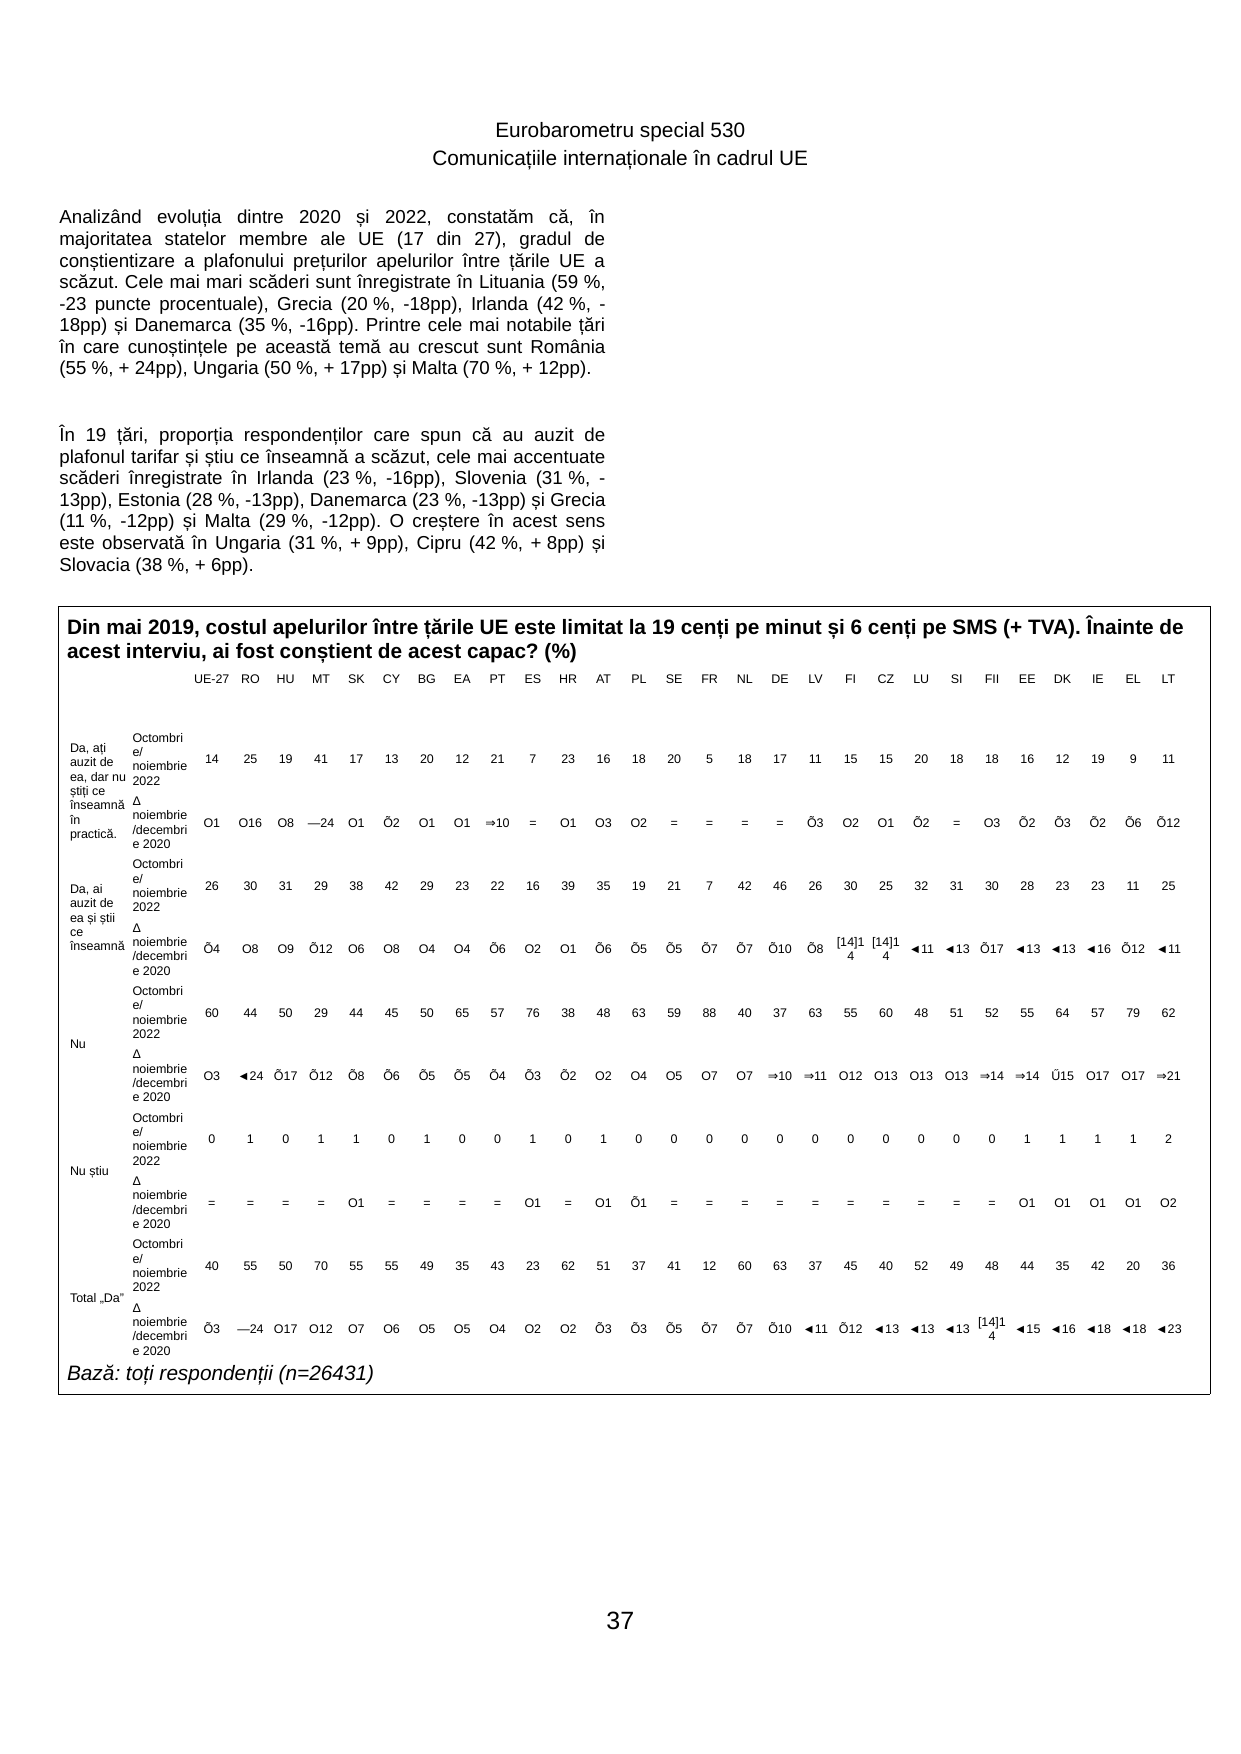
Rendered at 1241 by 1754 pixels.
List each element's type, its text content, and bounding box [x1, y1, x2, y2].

table_cell 0 [268, 1108, 303, 1171]
table_cell Õ5 [656, 918, 692, 981]
table_cell 48 [974, 1234, 1009, 1297]
table_cell 50 [409, 981, 444, 1044]
table_cell 37 [762, 981, 797, 1044]
table_cell О3 [191, 1044, 232, 1107]
table_cell О1 [1115, 1171, 1151, 1234]
table_cell 31 [939, 854, 974, 917]
table_cell 40 [868, 1234, 903, 1297]
table_header LT [1151, 663, 1186, 695]
table_header NL [727, 663, 762, 695]
table_cell ◄23 [1151, 1298, 1186, 1361]
table_cell О2 [586, 1044, 621, 1107]
table_cell 26 [191, 854, 232, 917]
table_cell 5 [692, 728, 727, 791]
table_cell О12 [303, 1298, 338, 1361]
table_cell ⇒14 [1009, 1044, 1045, 1107]
table_cell = [833, 1171, 868, 1234]
table_header [129, 663, 191, 695]
table_cell Õ12 [1151, 791, 1186, 854]
table_cell = [191, 1171, 232, 1234]
table_cell 39 [550, 854, 586, 917]
table_cell 55 [233, 1234, 268, 1297]
table_cell 18 [621, 728, 656, 791]
table_cell = [480, 1171, 515, 1234]
table_cell О12 [833, 1044, 868, 1107]
table_cell Nu știu [67, 1108, 129, 1234]
table_cell О3 [974, 791, 1009, 854]
table_cell 1 [515, 1108, 550, 1171]
table_cell О8 [233, 918, 268, 981]
table_cell 26 [798, 854, 833, 917]
table_cell ◄13 [939, 1298, 974, 1361]
table_cell Õ12 [1115, 918, 1151, 981]
table_cell = [939, 1171, 974, 1234]
table_cell 60 [191, 981, 232, 1044]
table_cell [1009, 695, 1045, 727]
table_cell 0 [798, 1108, 833, 1171]
table_cell = [374, 1171, 409, 1234]
table_cell [14]14 [833, 918, 868, 981]
table_cell 19 [1080, 728, 1115, 791]
table_cell О4 [409, 918, 444, 981]
table_cell О2 [1151, 1171, 1186, 1234]
table_header SE [656, 663, 692, 695]
table_cell [14]14 [974, 1298, 1009, 1361]
table_cell 42 [1080, 1234, 1115, 1297]
table_cell Õ7 [727, 1298, 762, 1361]
table_cell О1 [515, 1171, 550, 1234]
table_cell 36 [1151, 1234, 1186, 1297]
table_cell = [515, 791, 550, 854]
table_cell О17 [1115, 1044, 1151, 1107]
table_cell О1 [1080, 1171, 1115, 1234]
table_cell Õ17 [974, 918, 1009, 981]
table_cell 23 [550, 728, 586, 791]
table_cell О2 [515, 1298, 550, 1361]
table_cell 23 [515, 1234, 550, 1297]
table_cell Õ7 [692, 918, 727, 981]
table_cell Õ12 [833, 1298, 868, 1361]
table_cell [1080, 695, 1115, 727]
table_header CY [374, 663, 409, 695]
table_cell 13 [374, 728, 409, 791]
table_cell 17 [339, 728, 374, 791]
table_cell 20 [409, 728, 444, 791]
table_cell Õ3 [191, 1298, 232, 1361]
table_cell 1 [339, 1108, 374, 1171]
table_cell Õ2 [374, 791, 409, 854]
table_cell 16 [586, 728, 621, 791]
table_cell 29 [303, 854, 338, 917]
table_cell 28 [1009, 854, 1045, 917]
table_cell 2 [1151, 1108, 1186, 1171]
table_cell 25 [868, 854, 903, 917]
table_cell О16 [233, 791, 268, 854]
table_cell О4 [480, 1298, 515, 1361]
table_cell 41 [656, 1234, 692, 1297]
table_cell 0 [904, 1108, 939, 1171]
table_cell 50 [268, 981, 303, 1044]
table_cell 7 [515, 728, 550, 791]
table_cell 51 [586, 1234, 621, 1297]
table_cell = [268, 1171, 303, 1234]
table_cell 59 [656, 981, 692, 1044]
table_cell Δ noiembrie/decembrie 2020 [129, 1171, 191, 1234]
table_cell О13 [904, 1044, 939, 1107]
table_cell 16 [515, 854, 550, 917]
table_cell О4 [621, 1044, 656, 1107]
table_cell 57 [1080, 981, 1115, 1044]
table_cell 42 [727, 854, 762, 917]
table_cell Octombrie/noiembrie 2022 [129, 981, 191, 1044]
table_header EA [444, 663, 480, 695]
table_cell 52 [974, 981, 1009, 1044]
table_cell [868, 695, 903, 727]
table_cell 31 [268, 854, 303, 917]
table_cell 0 [550, 1108, 586, 1171]
table_cell О6 [374, 1298, 409, 1361]
table_cell [268, 695, 303, 727]
table_cell 35 [1045, 1234, 1080, 1297]
table_cell 25 [1151, 854, 1186, 917]
table_cell Õ2 [550, 1044, 586, 1107]
table_cell ◄13 [1045, 918, 1080, 981]
table_cell 1 [303, 1108, 338, 1171]
table_cell 1 [409, 1108, 444, 1171]
table_cell 64 [1045, 981, 1080, 1044]
table_cell 12 [692, 1234, 727, 1297]
table_cell [191, 695, 232, 727]
table_cell Da, ai auzit de ea și știi ce înseamnă [67, 854, 129, 981]
table_cell О13 [939, 1044, 974, 1107]
table_header EE [1009, 663, 1045, 695]
table_cell ◄13 [904, 1298, 939, 1361]
table_cell 49 [409, 1234, 444, 1297]
table_cell 1 [1009, 1108, 1045, 1171]
table_cell Õ3 [1045, 791, 1080, 854]
table_cell 45 [374, 981, 409, 1044]
table_cell 30 [833, 854, 868, 917]
table_cell = [656, 791, 692, 854]
table_cell 48 [904, 981, 939, 1044]
table_cell ◄11 [798, 1298, 833, 1361]
table_cell ◄13 [868, 1298, 903, 1361]
table_cell О2 [515, 918, 550, 981]
table_cell ◄13 [939, 918, 974, 981]
table_cell [762, 695, 797, 727]
table_cell О1 [586, 1171, 621, 1234]
table_cell 14 [191, 728, 232, 791]
table_cell 60 [868, 981, 903, 1044]
table_cell 15 [833, 728, 868, 791]
table_cell Õ5 [621, 918, 656, 981]
table_cell [798, 695, 833, 727]
table_cell Total „Da” [67, 1234, 129, 1361]
table_cell Õ10 [762, 918, 797, 981]
table_cell 0 [374, 1108, 409, 1171]
table_cell ◄16 [1080, 918, 1115, 981]
table_cell 48 [586, 981, 621, 1044]
table_cell [515, 695, 550, 727]
table_cell ◄15 [1009, 1298, 1045, 1361]
table_cell 41 [303, 728, 338, 791]
table_cell Õ2 [904, 791, 939, 854]
table_cell Δ noiembrie/decembrie 2020 [129, 1044, 191, 1107]
table_cell 55 [374, 1234, 409, 1297]
table_cell О1 [339, 1171, 374, 1234]
table_cell 38 [550, 981, 586, 1044]
table_cell Õ12 [303, 918, 338, 981]
table_cell 44 [339, 981, 374, 1044]
table_cell [303, 695, 338, 727]
table_cell 1 [586, 1108, 621, 1171]
table_cell 55 [1009, 981, 1045, 1044]
table_cell = [692, 1171, 727, 1234]
table_cell = [444, 1171, 480, 1234]
table_cell 11 [1115, 854, 1151, 917]
table_cell 1 [1045, 1108, 1080, 1171]
table_cell 35 [444, 1234, 480, 1297]
table_cell 70 [303, 1234, 338, 1297]
table_cell [14]14 [868, 918, 903, 981]
table_cell Õ1 [621, 1171, 656, 1234]
table_cell Δ noiembrie/decembrie 2020 [129, 918, 191, 981]
table_header [67, 663, 129, 695]
table_cell 50 [268, 1234, 303, 1297]
table_cell 22 [480, 854, 515, 917]
table_cell 20 [904, 728, 939, 791]
text Bază: toți respondenții (n=26431) [67, 1361, 1201, 1385]
table_cell О8 [374, 918, 409, 981]
table_cell 1 [233, 1108, 268, 1171]
table_cell ◄24 [233, 1044, 268, 1107]
table_cell Ű15 [1045, 1044, 1080, 1107]
table_header UE-27 [191, 663, 232, 695]
table_cell = [727, 791, 762, 854]
table_cell Õ6 [480, 918, 515, 981]
table_header DE [762, 663, 797, 695]
table_header EL [1115, 663, 1151, 695]
table_cell О2 [550, 1298, 586, 1361]
table_cell Õ5 [656, 1298, 692, 1361]
table_cell О1 [339, 791, 374, 854]
table_cell [904, 695, 939, 727]
table_cell 57 [480, 981, 515, 1044]
table_cell 11 [798, 728, 833, 791]
table_cell О13 [868, 1044, 903, 1107]
table_cell О1 [409, 791, 444, 854]
table_cell 21 [480, 728, 515, 791]
table_cell 7 [692, 854, 727, 917]
table_cell ◄16 [1045, 1298, 1080, 1361]
table_cell 23 [1080, 854, 1115, 917]
table_cell 1 [1115, 1108, 1151, 1171]
table_cell 60 [727, 1234, 762, 1297]
table_cell = [939, 791, 974, 854]
table_cell 52 [904, 1234, 939, 1297]
table_cell 19 [621, 854, 656, 917]
table_cell Octombrie/noiembrie 2022 [129, 854, 191, 917]
table_cell Octombrie/noiembrie 2022 [129, 1234, 191, 1297]
table_header FI [833, 663, 868, 695]
table_cell 16 [1009, 728, 1045, 791]
table_cell О7 [339, 1298, 374, 1361]
table_cell [586, 695, 621, 727]
table_cell [833, 695, 868, 727]
table_cell 44 [233, 981, 268, 1044]
table_cell 1 [1080, 1108, 1115, 1171]
table_cell = [656, 1171, 692, 1234]
table_cell О5 [409, 1298, 444, 1361]
table_cell 65 [444, 981, 480, 1044]
table_cell [67, 695, 129, 727]
table_cell Õ7 [692, 1298, 727, 1361]
table_cell 62 [1151, 981, 1186, 1044]
table_header SK [339, 663, 374, 695]
table_header RO [233, 663, 268, 695]
table_cell 44 [1009, 1234, 1045, 1297]
table_header DK [1045, 663, 1080, 695]
table_cell ⇒10 [480, 791, 515, 854]
table_cell Δ noiembrie/decembrie 2020 [129, 1298, 191, 1361]
table_cell 29 [409, 854, 444, 917]
table_cell 76 [515, 981, 550, 1044]
table_cell 0 [191, 1108, 232, 1171]
table_cell 25 [233, 728, 268, 791]
table_cell О5 [444, 1298, 480, 1361]
table_cell О1 [444, 791, 480, 854]
table_cell [656, 695, 692, 727]
table_header MT [303, 663, 338, 695]
table_cell Õ6 [374, 1044, 409, 1107]
table_cell 11 [1151, 728, 1186, 791]
table_cell = [798, 1171, 833, 1234]
table_cell Da, ați auzit de ea, dar nu știți ce înseamnă în practică. [67, 728, 129, 854]
table_header HU [268, 663, 303, 695]
table_cell —24 [233, 1298, 268, 1361]
table_cell [480, 695, 515, 727]
table_cell ⇒14 [974, 1044, 1009, 1107]
text Analizând evoluția dintre 2020 și 2022, constatăm că, în majoritatea statelor membre ale UE (17 din 27), gradul de conștientizare a plafonului prețurilor apelurilor între țările UE a scăzut. Cele mai mari scăderi sunt înregistrate în Lituania (59 %, -23 puncte procentuale), Grecia (20 %, -18pp), Irlanda (42 %, -18pp) și Danemarca (35 %, -16pp). Printre cele mai notabile țări în care cunoștințele pe această temă au crescut sunt România (55 %, + 24pp), Ungaria (50 %, + 17pp) și Malta (70 %, + 12pp). [59, 206, 605, 379]
table_cell ⇒21 [1151, 1044, 1186, 1107]
table_cell 63 [762, 1234, 797, 1297]
table_cell 18 [727, 728, 762, 791]
table_header ES [515, 663, 550, 695]
table_cell ⇒11 [798, 1044, 833, 1107]
table_cell = [727, 1171, 762, 1234]
table_cell 37 [621, 1234, 656, 1297]
table_cell [939, 695, 974, 727]
table_cell 46 [762, 854, 797, 917]
table_cell Õ8 [798, 918, 833, 981]
text În 19 țări, proporția respondenților care spun că au auzit de plafonul tarifar și știu ce înseamnă a scăzut, cele mai accentuate scăderi înregistrate în Irlanda (23 %, -16pp), Slovenia (31 %, -13pp), Estonia (28 %, -13pp), Danemarca (23 %, -13pp) și Grecia (11 %, -12pp) și Malta (29 %, -12pp). O creștere în acest sens este observată în Ungaria (31 %, + 9pp), Cipru (42 %, + 8pp) și Slovacia (38 %, + 6pp). [59, 424, 605, 575]
table_cell О5 [656, 1044, 692, 1107]
table_cell 0 [868, 1108, 903, 1171]
table_cell ◄13 [1009, 918, 1045, 981]
table_cell Nu [67, 981, 129, 1107]
table_cell = [233, 1171, 268, 1234]
table_cell 18 [974, 728, 1009, 791]
table_cell Õ2 [1080, 791, 1115, 854]
table_cell ◄11 [1151, 918, 1186, 981]
table_cell 0 [480, 1108, 515, 1171]
table_cell 0 [444, 1108, 480, 1171]
table_cell [409, 695, 444, 727]
table_cell Õ17 [268, 1044, 303, 1107]
table_header BG [409, 663, 444, 695]
table_cell 55 [339, 1234, 374, 1297]
table_cell 0 [974, 1108, 1009, 1171]
table_cell О2 [833, 791, 868, 854]
table_cell [974, 695, 1009, 727]
table_cell Õ3 [798, 791, 833, 854]
table_cell 29 [303, 981, 338, 1044]
table_cell 15 [868, 728, 903, 791]
table_cell Õ12 [303, 1044, 338, 1107]
table_cell = [762, 791, 797, 854]
table_cell ◄18 [1080, 1298, 1115, 1361]
table_cell [129, 695, 191, 727]
table_cell [1045, 695, 1080, 727]
table_cell Õ6 [1115, 791, 1151, 854]
table_cell 63 [798, 981, 833, 1044]
table_cell 20 [656, 728, 692, 791]
table_cell Õ10 [762, 1298, 797, 1361]
table_cell = [303, 1171, 338, 1234]
table_cell 45 [833, 1234, 868, 1297]
table_cell 55 [833, 981, 868, 1044]
table_cell О1 [550, 918, 586, 981]
table_cell 0 [939, 1108, 974, 1171]
table_cell 20 [1115, 1234, 1151, 1297]
table_cell О1 [868, 791, 903, 854]
table_cell [727, 695, 762, 727]
table_cell 62 [550, 1234, 586, 1297]
table_cell Δ noiembrie/decembrie 2020 [129, 791, 191, 854]
table_cell 88 [692, 981, 727, 1044]
table_cell 12 [444, 728, 480, 791]
table_cell [1151, 695, 1186, 727]
table_cell = [904, 1171, 939, 1234]
table_cell [374, 695, 409, 727]
table_cell 18 [939, 728, 974, 791]
table_cell —24 [303, 791, 338, 854]
table_header PT [480, 663, 515, 695]
table_cell 0 [656, 1108, 692, 1171]
table_header HR [550, 663, 586, 695]
table_cell 0 [833, 1108, 868, 1171]
table_cell 40 [191, 1234, 232, 1297]
table_cell [1115, 695, 1151, 727]
table_cell Õ4 [191, 918, 232, 981]
table_cell Õ3 [586, 1298, 621, 1361]
table_cell О9 [268, 918, 303, 981]
table_cell О1 [1045, 1171, 1080, 1234]
table_cell [621, 695, 656, 727]
table_cell О3 [586, 791, 621, 854]
table_cell 37 [798, 1234, 833, 1297]
table_cell О2 [621, 791, 656, 854]
table_cell ◄18 [1115, 1298, 1151, 1361]
table_header LV [798, 663, 833, 695]
table_cell 0 [727, 1108, 762, 1171]
table_cell 42 [374, 854, 409, 917]
table_header LU [904, 663, 939, 695]
table_cell 30 [233, 854, 268, 917]
table_cell [233, 695, 268, 727]
table_cell 30 [974, 854, 1009, 917]
table_cell 40 [727, 981, 762, 1044]
table_header FII [974, 663, 1009, 695]
table_cell = [692, 791, 727, 854]
table_cell 9 [1115, 728, 1151, 791]
table_cell 21 [656, 854, 692, 917]
table_cell 63 [621, 981, 656, 1044]
table_cell Õ5 [409, 1044, 444, 1107]
table_cell О7 [727, 1044, 762, 1107]
table_cell Õ8 [339, 1044, 374, 1107]
table_cell О17 [1080, 1044, 1115, 1107]
table_cell 35 [586, 854, 621, 917]
table_cell 0 [762, 1108, 797, 1171]
table_cell [692, 695, 727, 727]
table_cell О4 [444, 918, 480, 981]
table_header AT [586, 663, 621, 695]
table_cell [444, 695, 480, 727]
table_cell = [409, 1171, 444, 1234]
table_cell ◄11 [904, 918, 939, 981]
table_cell Õ2 [1009, 791, 1045, 854]
table_cell О1 [191, 791, 232, 854]
table_cell 43 [480, 1234, 515, 1297]
table_cell 12 [1045, 728, 1080, 791]
table_cell 38 [339, 854, 374, 917]
table_cell О1 [550, 791, 586, 854]
table_header FR [692, 663, 727, 695]
table_cell Õ3 [621, 1298, 656, 1361]
table_cell 0 [621, 1108, 656, 1171]
table_cell = [974, 1171, 1009, 1234]
table_cell О7 [692, 1044, 727, 1107]
table_cell Õ6 [586, 918, 621, 981]
table_cell Octombrie/noiembrie 2022 [129, 1108, 191, 1171]
table_cell 0 [692, 1108, 727, 1171]
table_header CZ [868, 663, 903, 695]
table_cell 19 [268, 728, 303, 791]
table_header IE [1080, 663, 1115, 695]
table_cell 23 [1045, 854, 1080, 917]
table_cell Õ3 [515, 1044, 550, 1107]
table_cell 49 [939, 1234, 974, 1297]
table_cell 17 [762, 728, 797, 791]
table_cell О1 [1009, 1171, 1045, 1234]
text Din mai 2019, costul apelurilor între țările UE este limitat la 19 cenți pe minut și 6 cenți pe SMS (+ TVA). Înainte de acest interviu, ai fost conștient de acest capac? (%) [67, 615, 1201, 663]
table_cell Õ7 [727, 918, 762, 981]
table_cell Õ4 [480, 1044, 515, 1107]
table_cell = [762, 1171, 797, 1234]
table_header PL [621, 663, 656, 695]
table_cell Õ5 [444, 1044, 480, 1107]
table_cell О17 [268, 1298, 303, 1361]
table_cell 32 [904, 854, 939, 917]
table_cell 23 [444, 854, 480, 917]
table_cell 79 [1115, 981, 1151, 1044]
table_cell [339, 695, 374, 727]
table_cell О8 [268, 791, 303, 854]
table_cell О6 [339, 918, 374, 981]
table_cell = [550, 1171, 586, 1234]
table_cell ⇒10 [762, 1044, 797, 1107]
table_cell 51 [939, 981, 974, 1044]
table_cell [550, 695, 586, 727]
table_cell = [868, 1171, 903, 1234]
table_cell Octombrie/noiembrie 2022 [129, 728, 191, 791]
table_header SI [939, 663, 974, 695]
